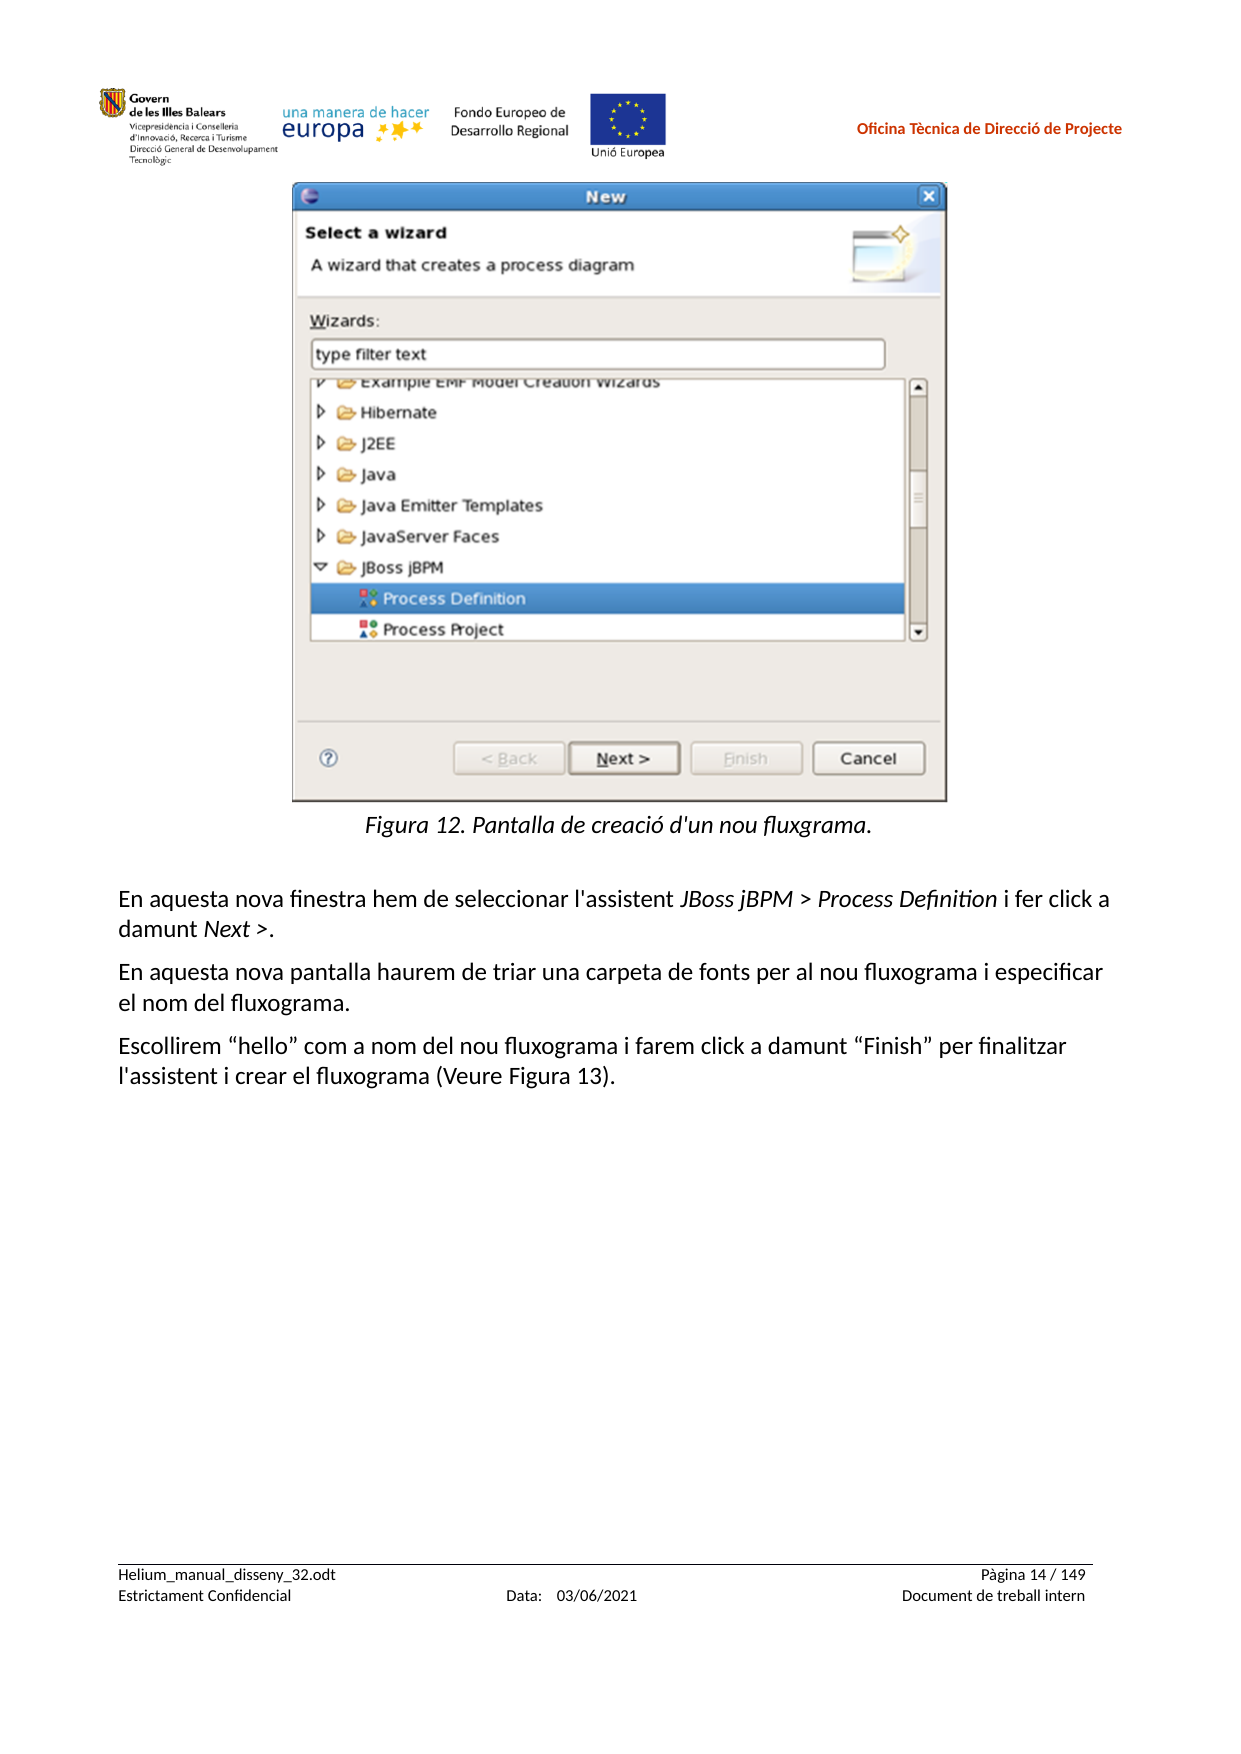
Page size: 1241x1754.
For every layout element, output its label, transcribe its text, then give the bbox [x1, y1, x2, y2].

text En aquesta nova pantalla haurem de triar una carpeta de fonts per al nou fluxograma i especificar el nom del fluxograma. [118, 956, 1122, 1017]
text Figura 12. Pantalla de creació d'un nou fluxgrama. [290, 810, 950, 840]
picture [99, 87, 668, 166]
text En aquesta nova finestra hem de seleccionar l'assistent JBoss jBPM > Process Definition i fer click a damunt Next >. [118, 883, 1122, 944]
text Escollirem “hello” com a nom del nou fluxograma i farem click a damunt “Finish” per finalitzar l'assistent i crear el fluxograma (Veure Figura 13). [118, 1030, 1122, 1091]
picture [290, 180, 950, 810]
